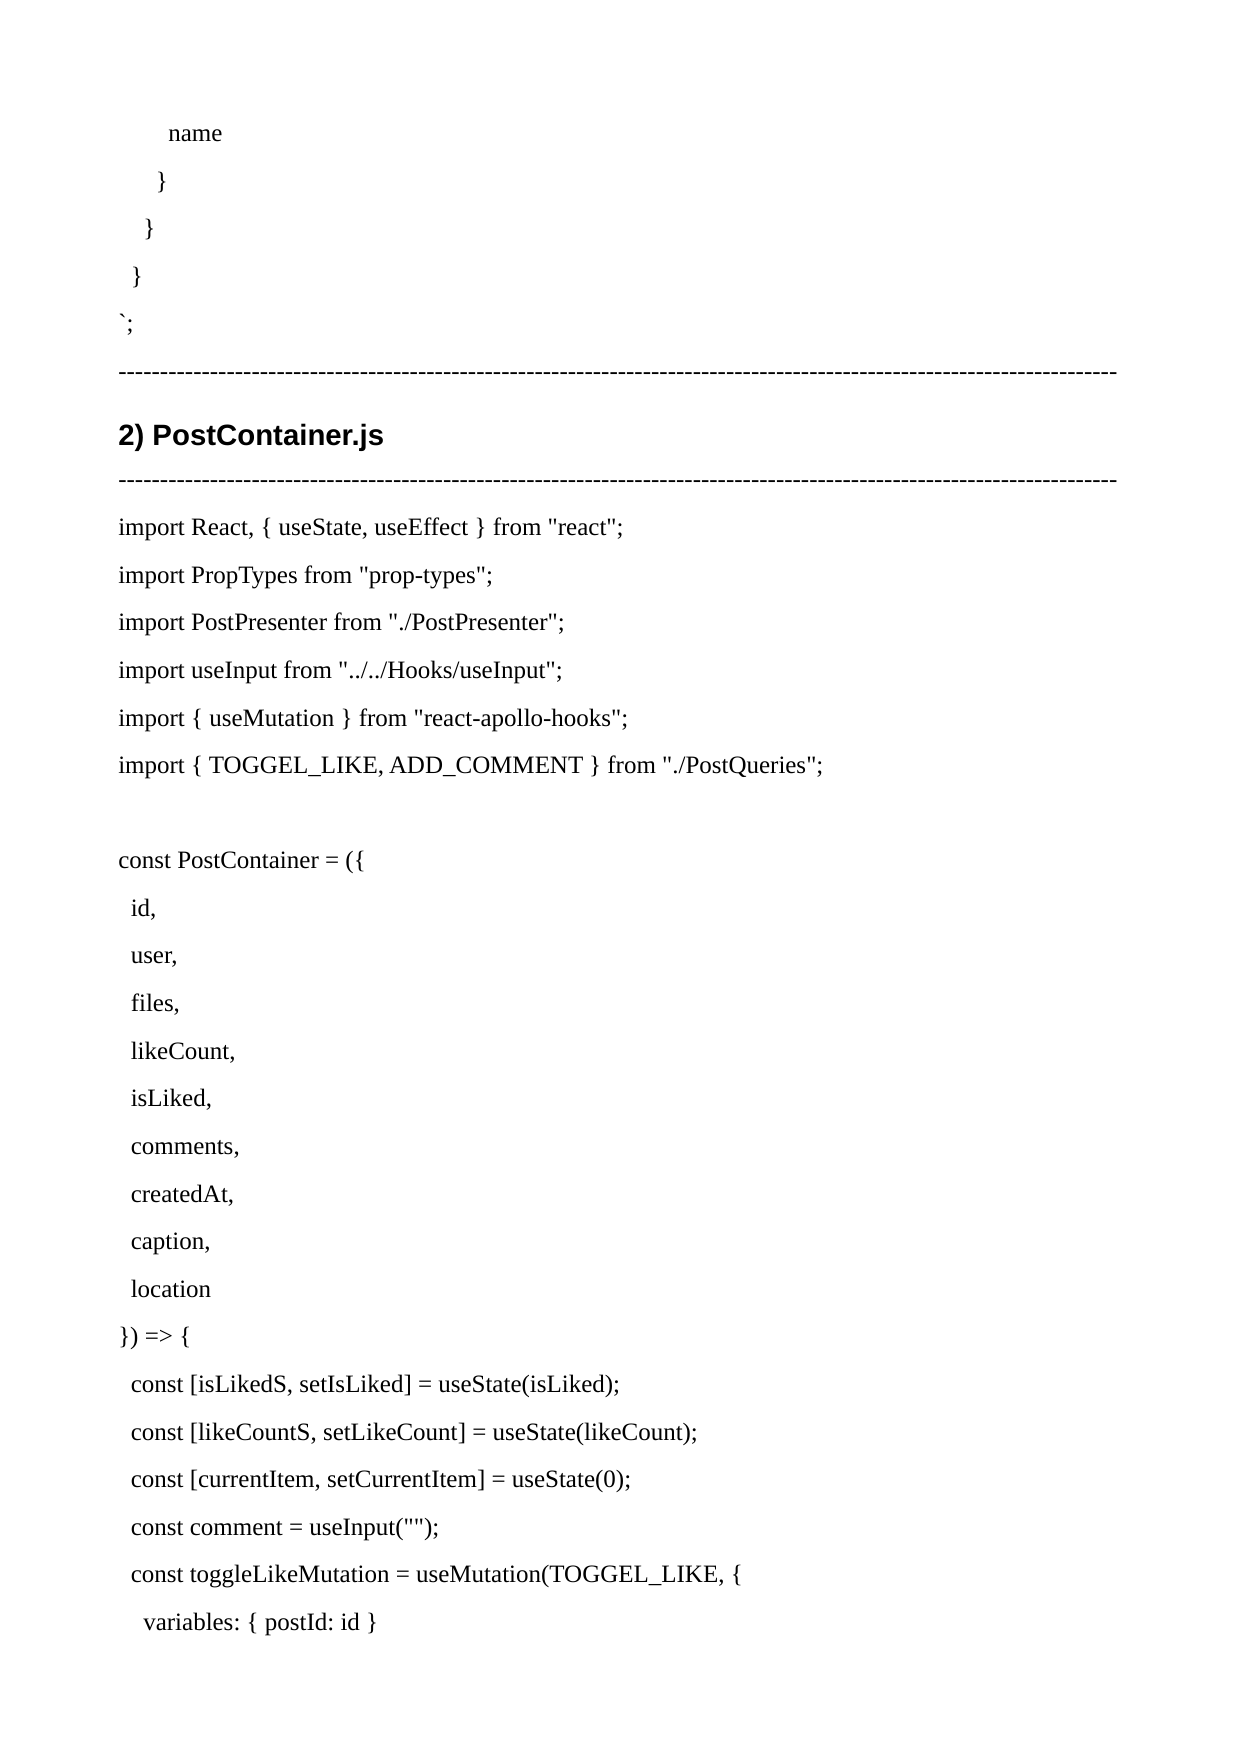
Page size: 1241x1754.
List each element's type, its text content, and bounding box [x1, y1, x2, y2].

text `; [118, 308, 1122, 337]
text }) => { [118, 1321, 1122, 1350]
text ------------------------------------------------------------------------------------------------------------------------ [118, 464, 1122, 493]
text variables: { postId: id } [118, 1607, 1122, 1636]
text files, [118, 988, 1122, 1017]
text const [isLikedS, setIsLiked] = useState(isLiked); [118, 1369, 1122, 1398]
text import useInput from "../../Hooks/useInput"; [118, 655, 1122, 684]
text import { TOGGEL_LIKE, ADD_COMMENT } from "./PostQueries"; [118, 750, 1122, 779]
text name [118, 118, 1122, 147]
text const [currentItem, setCurrentItem] = useState(0); [118, 1464, 1122, 1493]
text createdAt, [118, 1179, 1122, 1207]
text user, [118, 941, 1122, 969]
text caption, [118, 1226, 1122, 1255]
text likeCount, [118, 1036, 1122, 1064]
text comments, [118, 1131, 1122, 1160]
text } [118, 213, 1122, 242]
text } [118, 261, 1122, 290]
subtitle 2) PostContainer.js [118, 418, 1122, 452]
text isLiked, [118, 1083, 1122, 1112]
text import PropTypes from "prop-types"; [118, 560, 1122, 588]
text ------------------------------------------------------------------------------------------------------------------------ [118, 356, 1122, 385]
text const PostContainer = ({ [118, 845, 1122, 874]
text import { useMutation } from "react-apollo-hooks"; [118, 703, 1122, 731]
text import React, { useState, useEffect } from "react"; [118, 512, 1122, 541]
text const toggleLikeMutation = useMutation(TOGGEL_LIKE, { [118, 1559, 1122, 1588]
text import PostPresenter from "./PostPresenter"; [118, 607, 1122, 636]
text const [likeCountS, setLikeCount] = useState(likeCount); [118, 1417, 1122, 1445]
text } [118, 166, 1122, 194]
text location [118, 1274, 1122, 1303]
text id, [118, 893, 1122, 922]
text const comment = useInput(""); [118, 1512, 1122, 1541]
